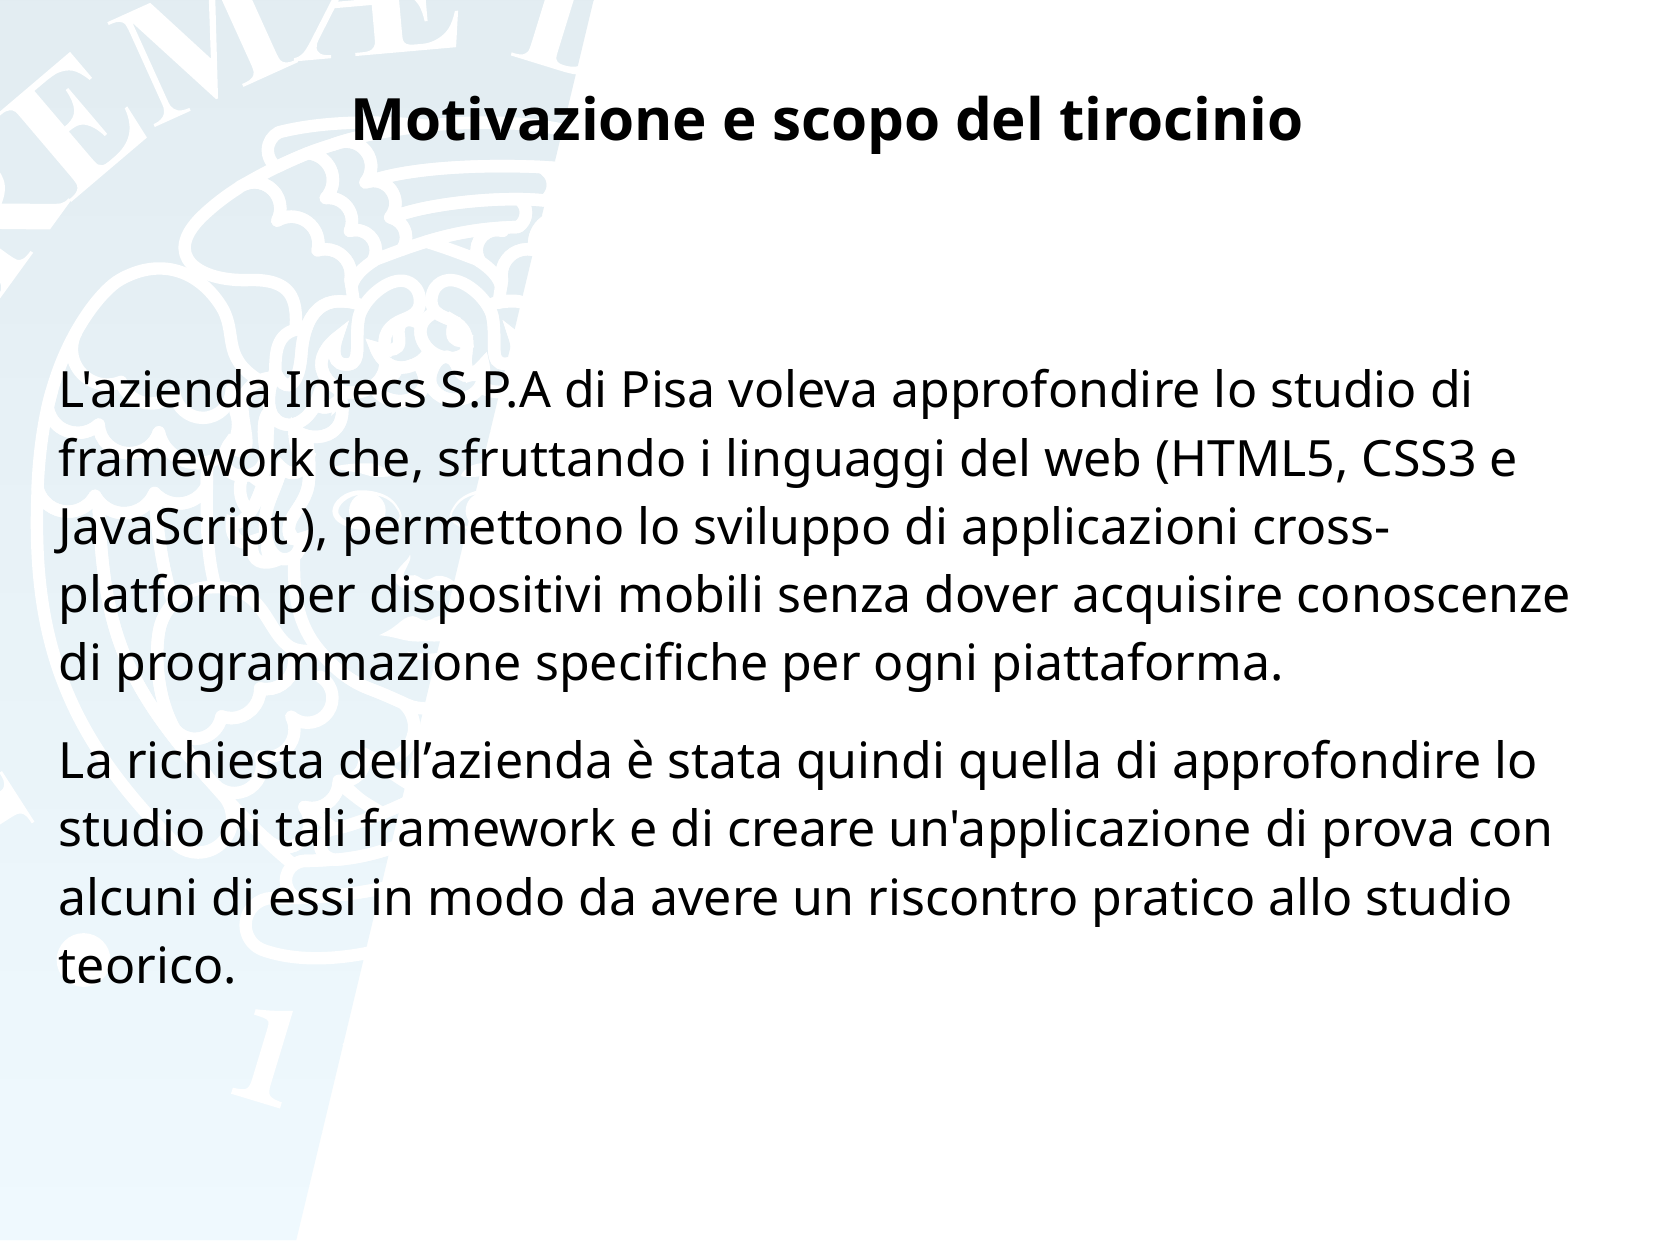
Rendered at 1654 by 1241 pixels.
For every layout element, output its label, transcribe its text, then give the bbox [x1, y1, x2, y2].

title Motivazione e scopo del tirocinio [59, 59, 1595, 178]
list L'azienda Intecs S.P.A di Pisa voleva approfondire lo studio di framework che, sfruttando i linguaggi del web (HTML5, CSS3 e JavaScript ), permettono lo sviluppo di applicazioni cross-platform per dispositivi mobili senza dover acquisire conoscenze di programmazione specifiche per ogni piattaforma. La richiesta dell’azienda è stata quindi quella di approfondire lo studio di tali framework e di creare un'applicazione di prova con alcuni di essi in modo da avere un riscontro pratico allo studio teorico. [59, 354, 1595, 1074]
